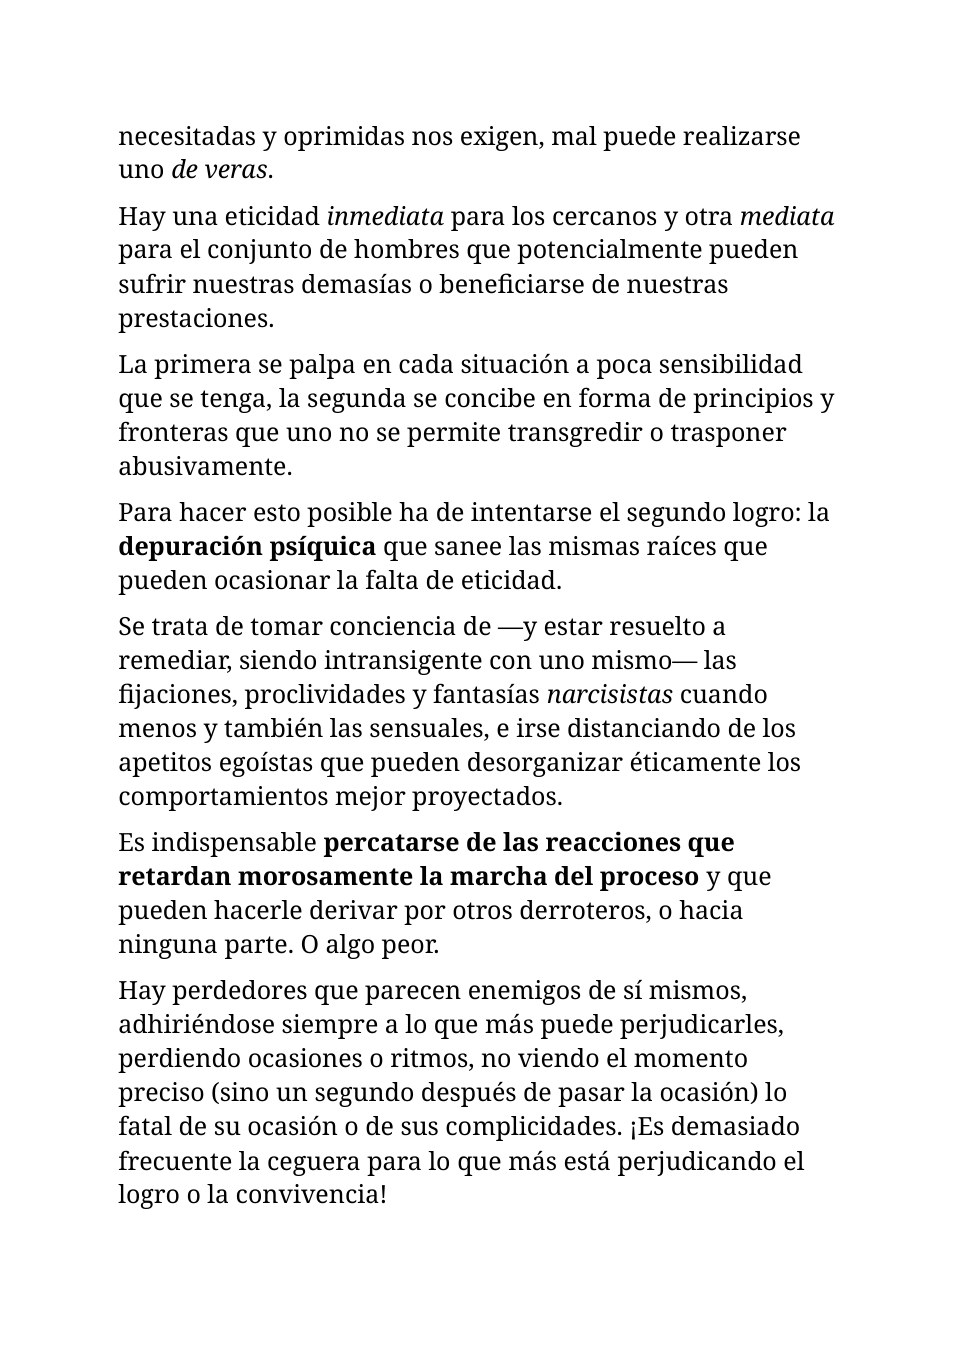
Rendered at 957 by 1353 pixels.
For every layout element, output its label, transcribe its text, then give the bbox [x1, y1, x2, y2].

text Es indispensable percatarse de las reacciones que retardan morosamente la marcha del proceso y que pueden hacerle derivar por otros derroteros, o hacia ninguna parte. O algo peor. [118, 825, 838, 961]
text La primera se palpa en cada situación a poca sensibilidad que se tenga, la segunda se concibe en forma de principios y fronteras que uno no se permite transgredir o trasponer abusivamente. [118, 346, 838, 482]
text Se trata de tomar conciencia de —y estar resuelto a remediar, siendo intransigente con uno mismo— las fijaciones, proclividades y fantasías narcisistas cuando menos y también las sensuales, e irse distanciando de los apetitos egoístas que pueden desorganizar éticamente los comportamientos mejor proyectados. [118, 608, 838, 813]
text Hay una eticidad inmediata para los cercanos y otra mediata para el conjunto de hombres que potencialmente pueden sufrir nuestras demasías o beneficiarse de nuestras prestaciones. [118, 198, 838, 334]
text Para hacer esto posible ha de intentarse el segundo logro: la depuración psíquica que sanee las mismas raíces que pueden ocasionar la falta de eticidad. [118, 494, 838, 597]
text necesitadas y oprimidas nos exigen, mal puede realizarse uno de veras. [118, 118, 838, 186]
text Hay perdedores que parecen enemigos de sí mismos, adhiriéndose siempre a lo que más puede perjudicarles, perdiendo ocasiones o ritmos, no viendo el momento preciso (sino un segundo después de pasar la ocasión) lo fatal de su ocasión o de sus complicidades. ¡Es demasiado frecuente la ceguera para lo que más está perjudicando el logro o la convivencia! [118, 973, 838, 1211]
